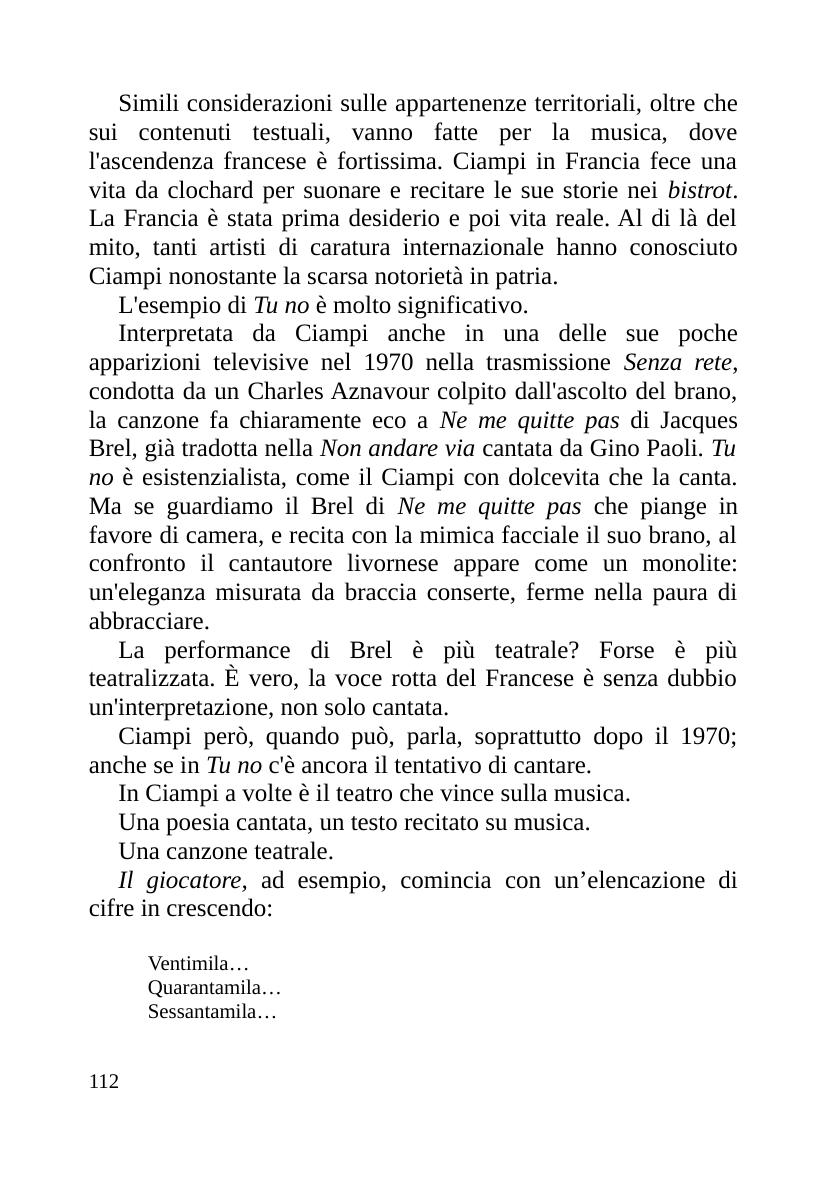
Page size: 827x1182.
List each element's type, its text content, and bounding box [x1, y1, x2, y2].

text Interpretata da Ciampi anche in una delle sue poche apparizioni televisive nel 1970 nella trasmissione Senza rete, condotta da un Charles Aznavour colpito dall'ascolto del brano, la canzone fa chiaramente eco a Ne me quitte pas di Jacques Brel, già tradotta nella Non andare via cantata da Gino Paoli. Tu no è esistenzialista, come il Ciampi con dolcevita che la canta. Ma se guardiamo il Brel di Ne me quitte pas che piange in favore di camera, e recita con la mimica facciale il suo brano, al confronto il cantautore livornese appare come un monolite: un'eleganza misurata da braccia conserte, ferme nella paura di abbracciare. [88, 318, 738, 635]
text Una poesia cantata, un testo recitato su musica. [88, 807, 738, 836]
text Simili considerazioni sulle appartenenze territoriali, oltre che sui contenuti testuali, vanno fatte per la musica, dove l'ascendenza francese è fortissima. Ciampi in Francia fece una vita da clochard per suonare e recitare le sue storie nei bistrot. La Francia è stata prima desiderio e poi vita reale. Al di là del mito, tanti artisti di caratura internazionale hanno conosciuto Ciampi nonostante la scarsa notorietà in patria. [88, 88, 738, 290]
text In Ciampi a volte è il teatro che vince sulla musica. [88, 778, 738, 807]
text Sessantamila… [148, 999, 679, 1023]
text Ventimila… [148, 951, 679, 975]
text Una canzone teatrale. [88, 836, 738, 865]
text La performance di Brel è più teatrale? Forse è più teatralizzata. È vero, la voce rotta del Francese è senza dubbio un'interpretazione, non solo cantata. [88, 635, 738, 721]
text L'esempio di Tu no è molto significativo. [88, 290, 738, 318]
text Ciampi però, quando può, parla, soprattutto dopo il 1970; anche se in Tu no c'è ancora il tentativo di cantare. [88, 721, 738, 778]
text Il giocatore, ad esempio, comincia con un’elencazione di cifre in crescendo: [88, 865, 738, 922]
text Quarantamila… [148, 975, 679, 999]
